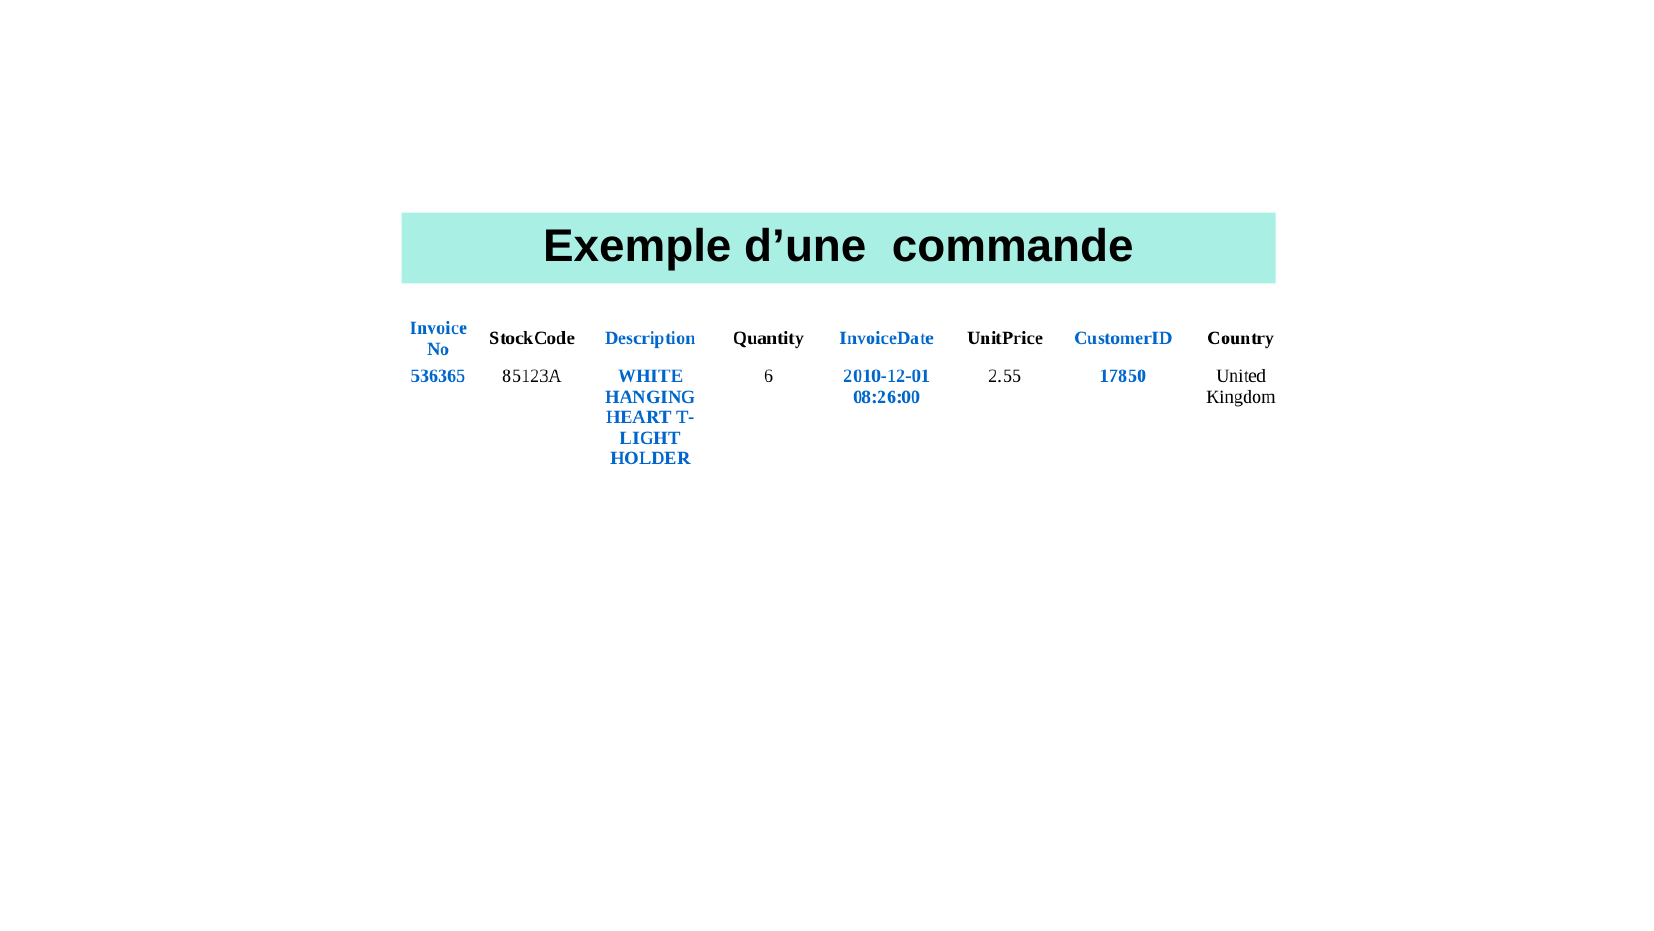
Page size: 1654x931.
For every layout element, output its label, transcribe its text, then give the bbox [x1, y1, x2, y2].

picture [401, 314, 1288, 473]
text_box Exemple d’une commande [401, 212, 1276, 284]
